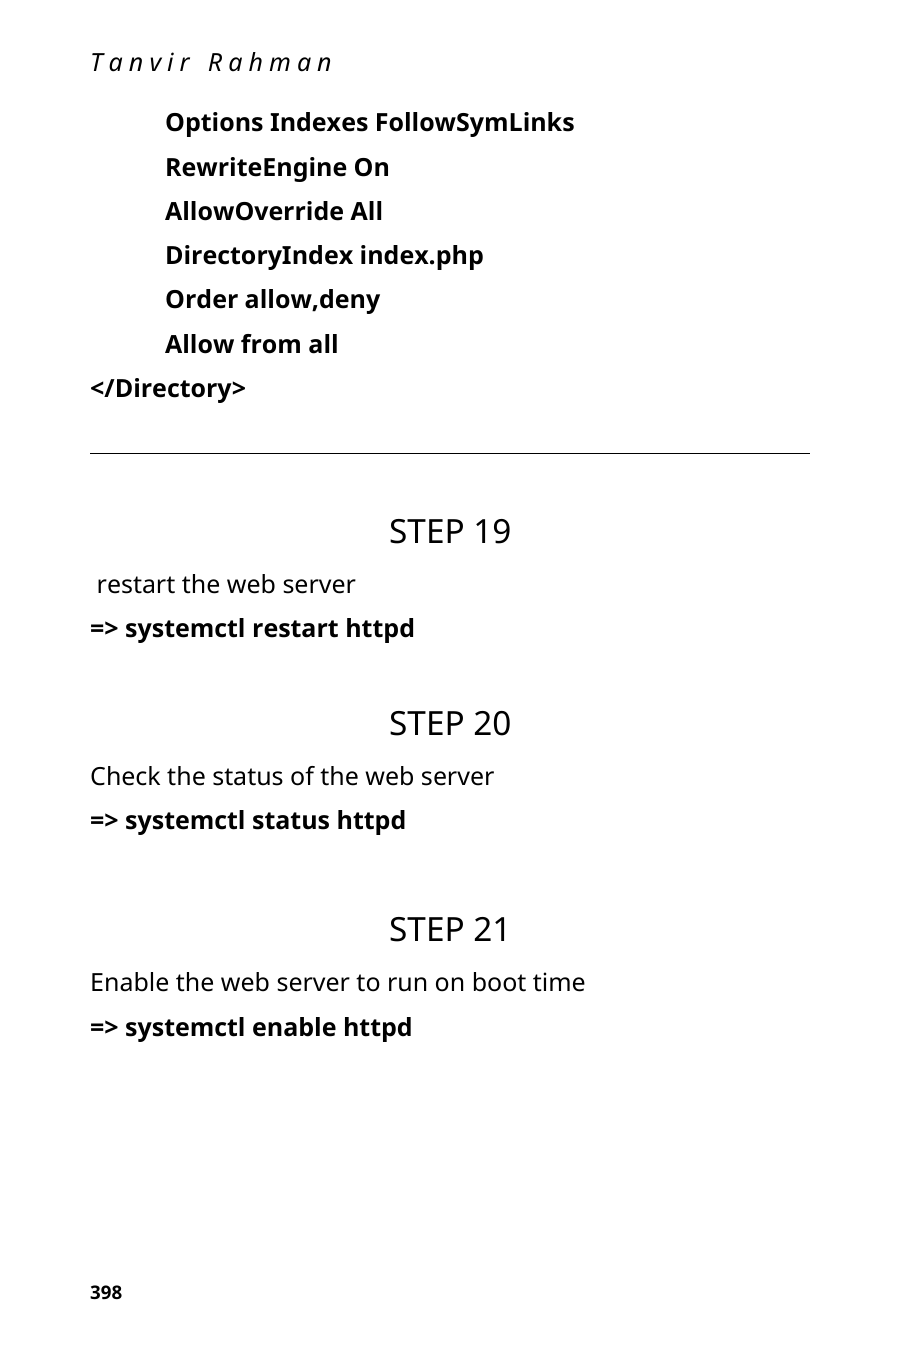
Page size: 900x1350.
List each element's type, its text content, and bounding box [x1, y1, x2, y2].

text STEP 20 [90, 700, 810, 745]
text => systemctl status httpd [90, 803, 810, 837]
text STEP 19 [90, 508, 810, 553]
text Enable the web server to run on boot time [90, 965, 810, 999]
text Order allow,deny [90, 282, 810, 316]
text </Directory> [90, 371, 810, 405]
text restart the web server [90, 567, 810, 601]
text STEP 21 [90, 906, 810, 952]
text DirectoryIndex index.php [90, 238, 810, 272]
text => systemctl restart httpd [90, 611, 810, 645]
text => systemctl enable httpd [90, 1009, 810, 1043]
text RewriteEngine On [90, 149, 810, 183]
text Check the status of the web server [90, 759, 810, 793]
text Options Indexes FollowSymLinks [90, 105, 810, 139]
text Allow from all [90, 326, 810, 360]
text AllowOverride All [90, 193, 810, 228]
